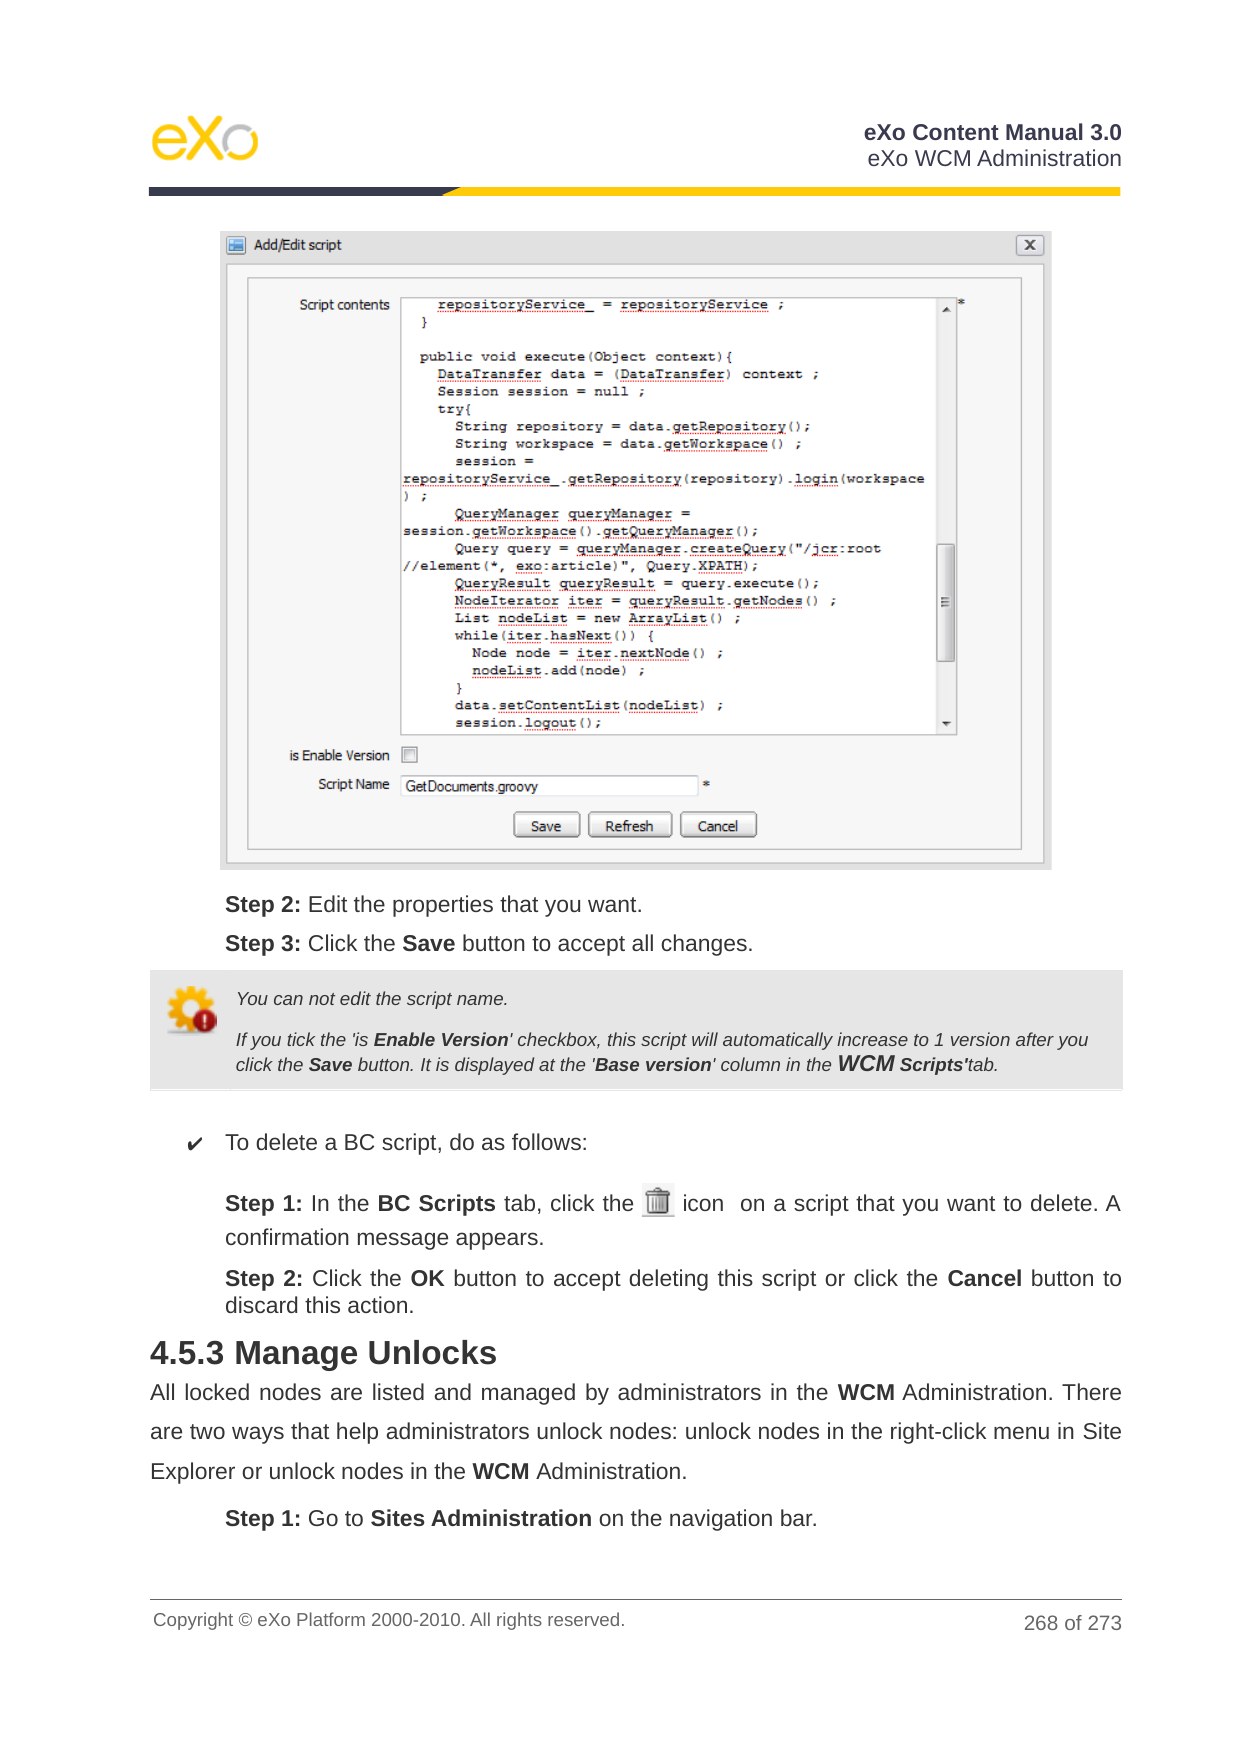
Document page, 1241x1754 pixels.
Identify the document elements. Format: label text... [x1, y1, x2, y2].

list Step 1: Go to Sites Administration on the navigation bar. [187, 1505, 1122, 1531]
list Step 2: Edit the properties that you want. [187, 888, 1122, 917]
text All locked nodes are listed and managed by administrators in the WCM Administration. There are two ways that help administrators unlock nodes: unlock nodes in the right-click menu in Site Explorer or unlock nodes in the WCM Administration. [150, 1379, 1122, 1484]
picture [148, 187, 1121, 196]
list Step 3: Click the Save button to accept all changes. [187, 930, 1122, 956]
picture [152, 115, 259, 161]
table_header [151, 971, 230, 1089]
subtitle Manage Unlocks [150, 1333, 1122, 1371]
picture [167, 986, 217, 1036]
picture [220, 231, 1052, 870]
list Step 1: In the BC Scripts tab, click theicon on a script that you want to delete. A confirmation message appears. [187, 1176, 1122, 1250]
table_header You can not edit the script name. If you tick the 'is Enable Version' checkbox, this script will automatically increase to 1 version after you click the Save button. It is displayed at the 'Base version' column in the WCM Scripts'tab. [231, 971, 1122, 1089]
list To delete a BC script, do as follows: [187, 1129, 1122, 1155]
picture [641, 1183, 675, 1217]
list Step 2: Click the OK button to accept deleting this script or click the Cancel button to discard this action. [187, 1265, 1122, 1318]
